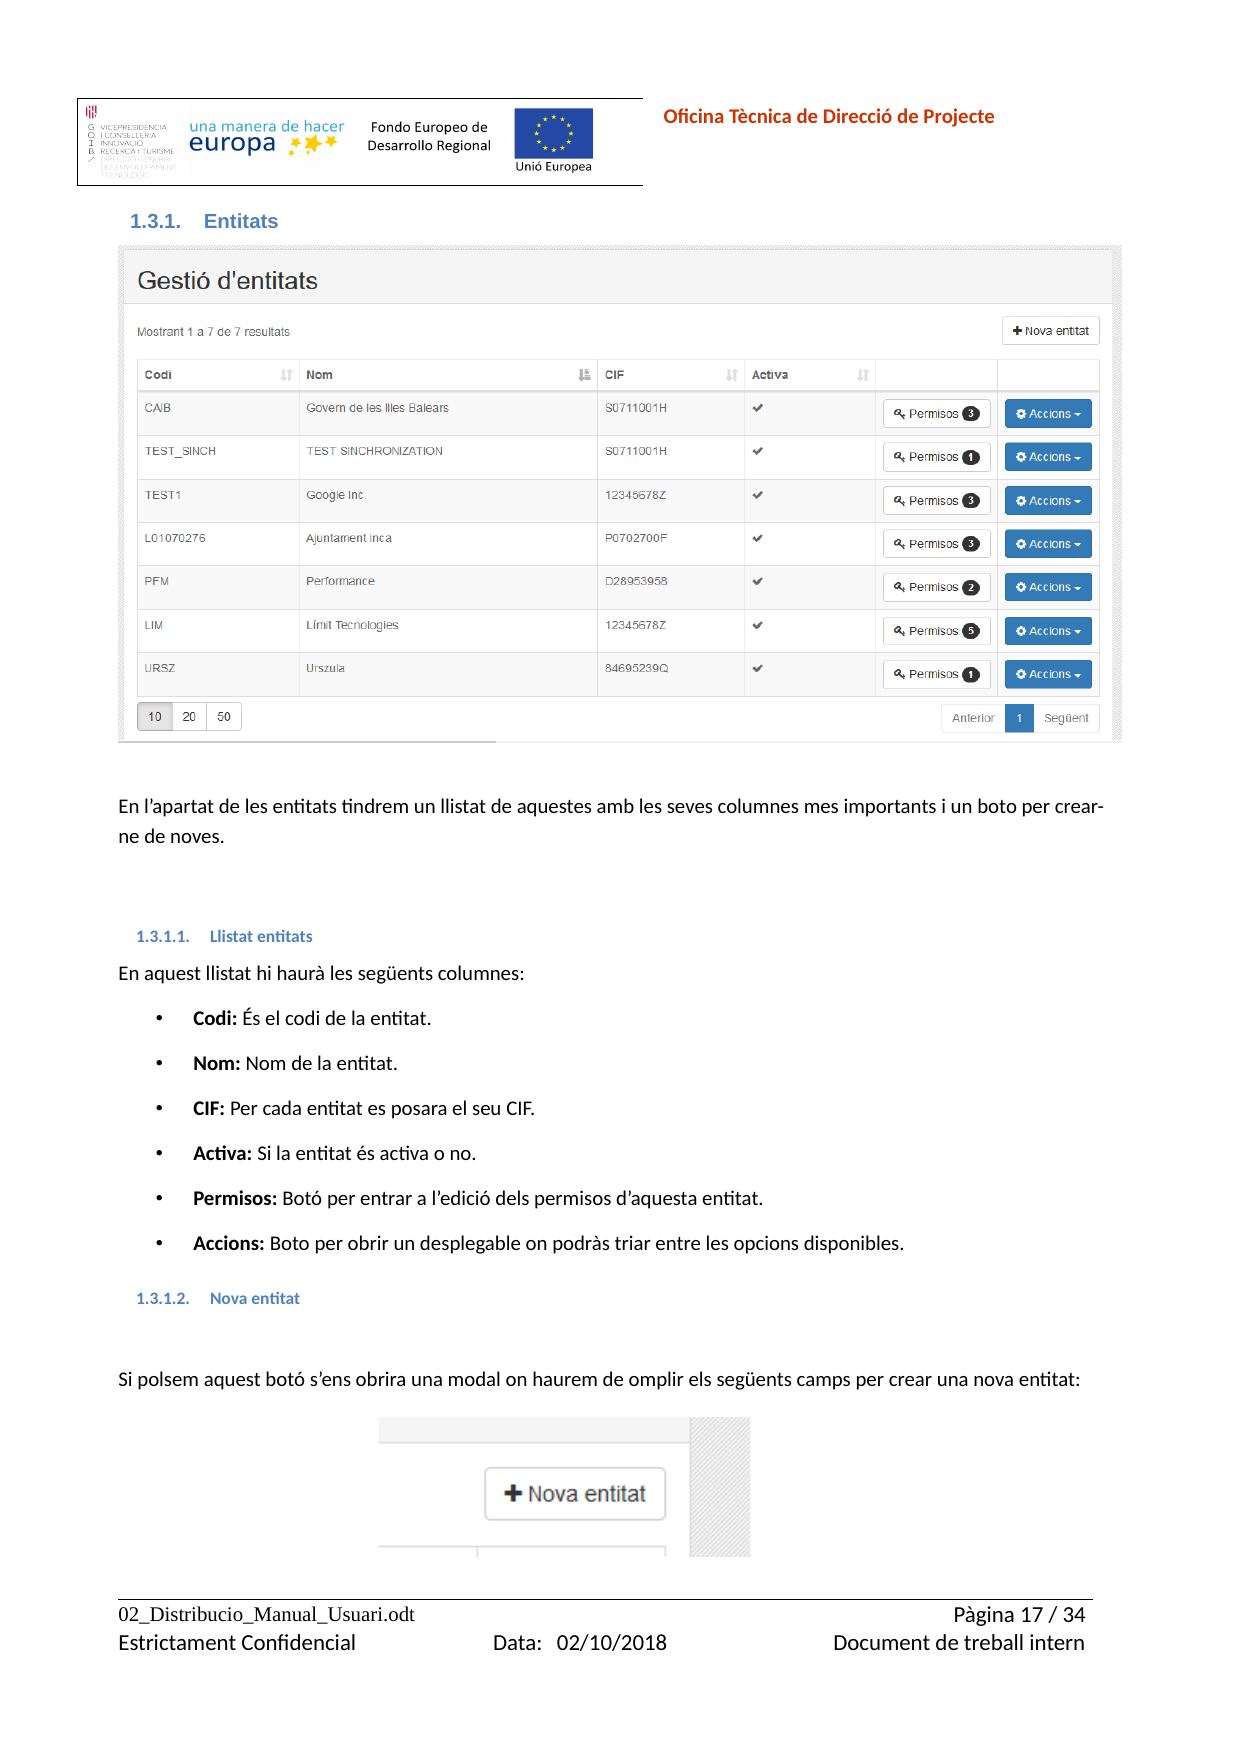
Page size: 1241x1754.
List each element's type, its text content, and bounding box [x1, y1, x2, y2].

picture [187, 103, 599, 180]
picture [378, 1417, 751, 1557]
picture [118, 245, 1123, 743]
list Nom: Nom de la entitat. [156, 1050, 1122, 1075]
list Codi: És el codi de la entitat. [156, 1005, 1122, 1030]
text En aquest llistat hi haurà les següents columnes: [118, 960, 1122, 985]
subtitle Llistat entitats [136, 926, 1122, 947]
picture [82, 103, 181, 180]
list Permisos: Botó per entrar a l’edició dels permisos d’aquesta entitat. [156, 1185, 1122, 1210]
subtitle Entitats [130, 209, 1122, 233]
list CIF: Per cada entitat es posara el seu CIF. [156, 1095, 1122, 1120]
list Accions: Boto per obrir un desplegable on podràs triar entre les opcions disponibles. [156, 1230, 1122, 1255]
list Activa: Si la entitat és activa o no. [156, 1140, 1122, 1165]
text En l’apartat de les entitats tindrem un llistat de aquestes amb les seves columnes mes importants i un boto per crear-ne de noves. [118, 793, 1122, 849]
subtitle Nova entitat [136, 1287, 1122, 1309]
text Si polsem aquest botó s’ens obrira una modal on haurem de omplir els següents camps per crear una nova entitat: [118, 1366, 1122, 1392]
